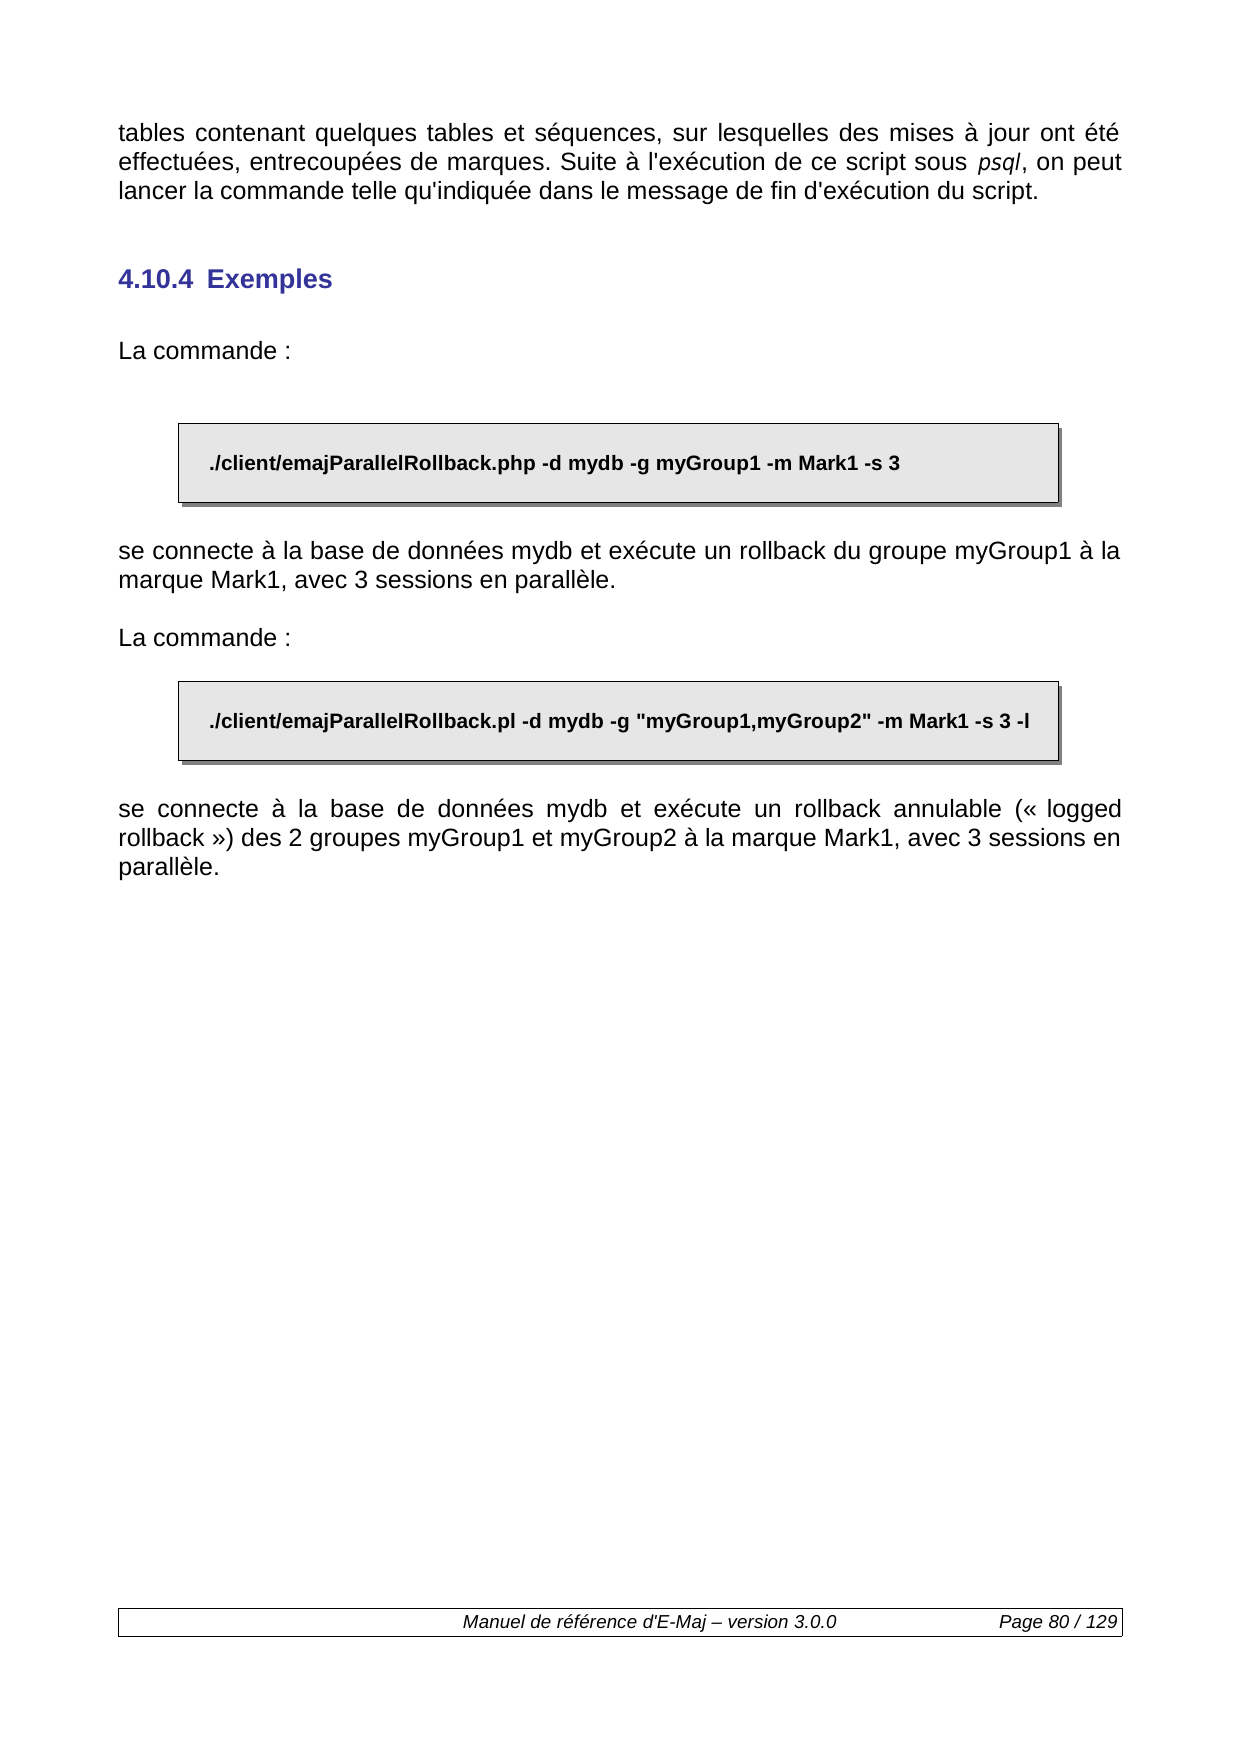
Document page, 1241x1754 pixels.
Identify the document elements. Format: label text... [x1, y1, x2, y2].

text se connecte à la base de données mydb et exécute un rollback annulable (« logged rollback ») des 2 groupes myGroup1 et myGroup2 à la marque Mark1, avec 3 sessions en parallèle. [118, 794, 1122, 881]
text La commande : [118, 623, 1122, 652]
text La commande : [118, 336, 1122, 365]
text ./client/emajParallelRollback.pl -d mydb -g "myGroup1,myGroup2" -m Mark1 -s 3 -l [179, 706, 1058, 730]
text se connecte à la base de données mydb et exécute un rollback du groupe myGroup1 à la marque Mark1, avec 3 sessions en parallèle. [118, 536, 1122, 594]
text tables contenant quelques tables et séquences, sur lesquelles des mises à jour ont été effectuées, entrecoupées de marques. Suite à l'exécution de ce script sous psql, on peut lancer la commande telle qu'indiquée dans le message de fin d'exécution du script. [118, 118, 1122, 205]
text ./client/emajParallelRollback.php -d mydb -g myGroup1 -m Mark1 -s 3 [179, 448, 1058, 472]
subtitle Exemples [118, 263, 1122, 294]
